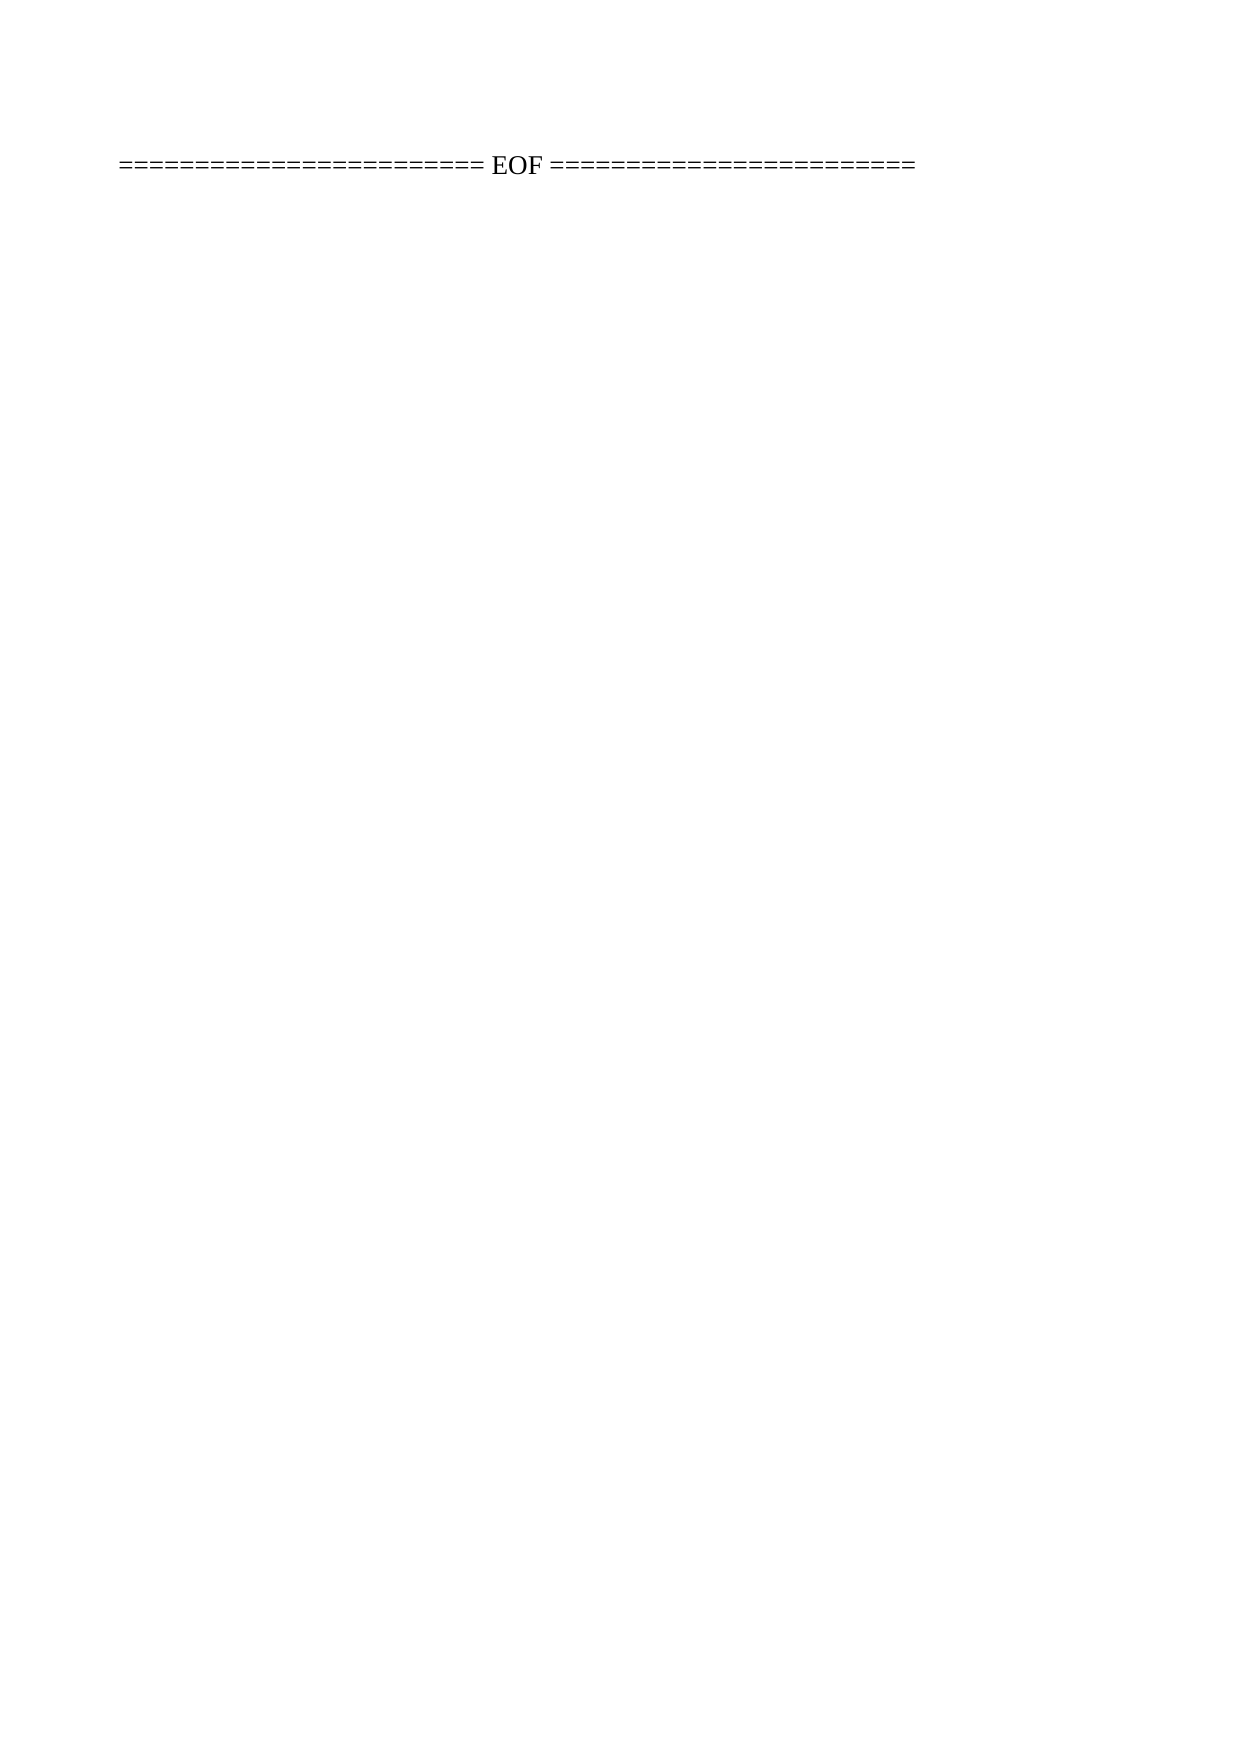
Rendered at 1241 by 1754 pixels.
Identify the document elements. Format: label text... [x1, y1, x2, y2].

text ======================== EOF ======================== [118, 149, 1122, 180]
